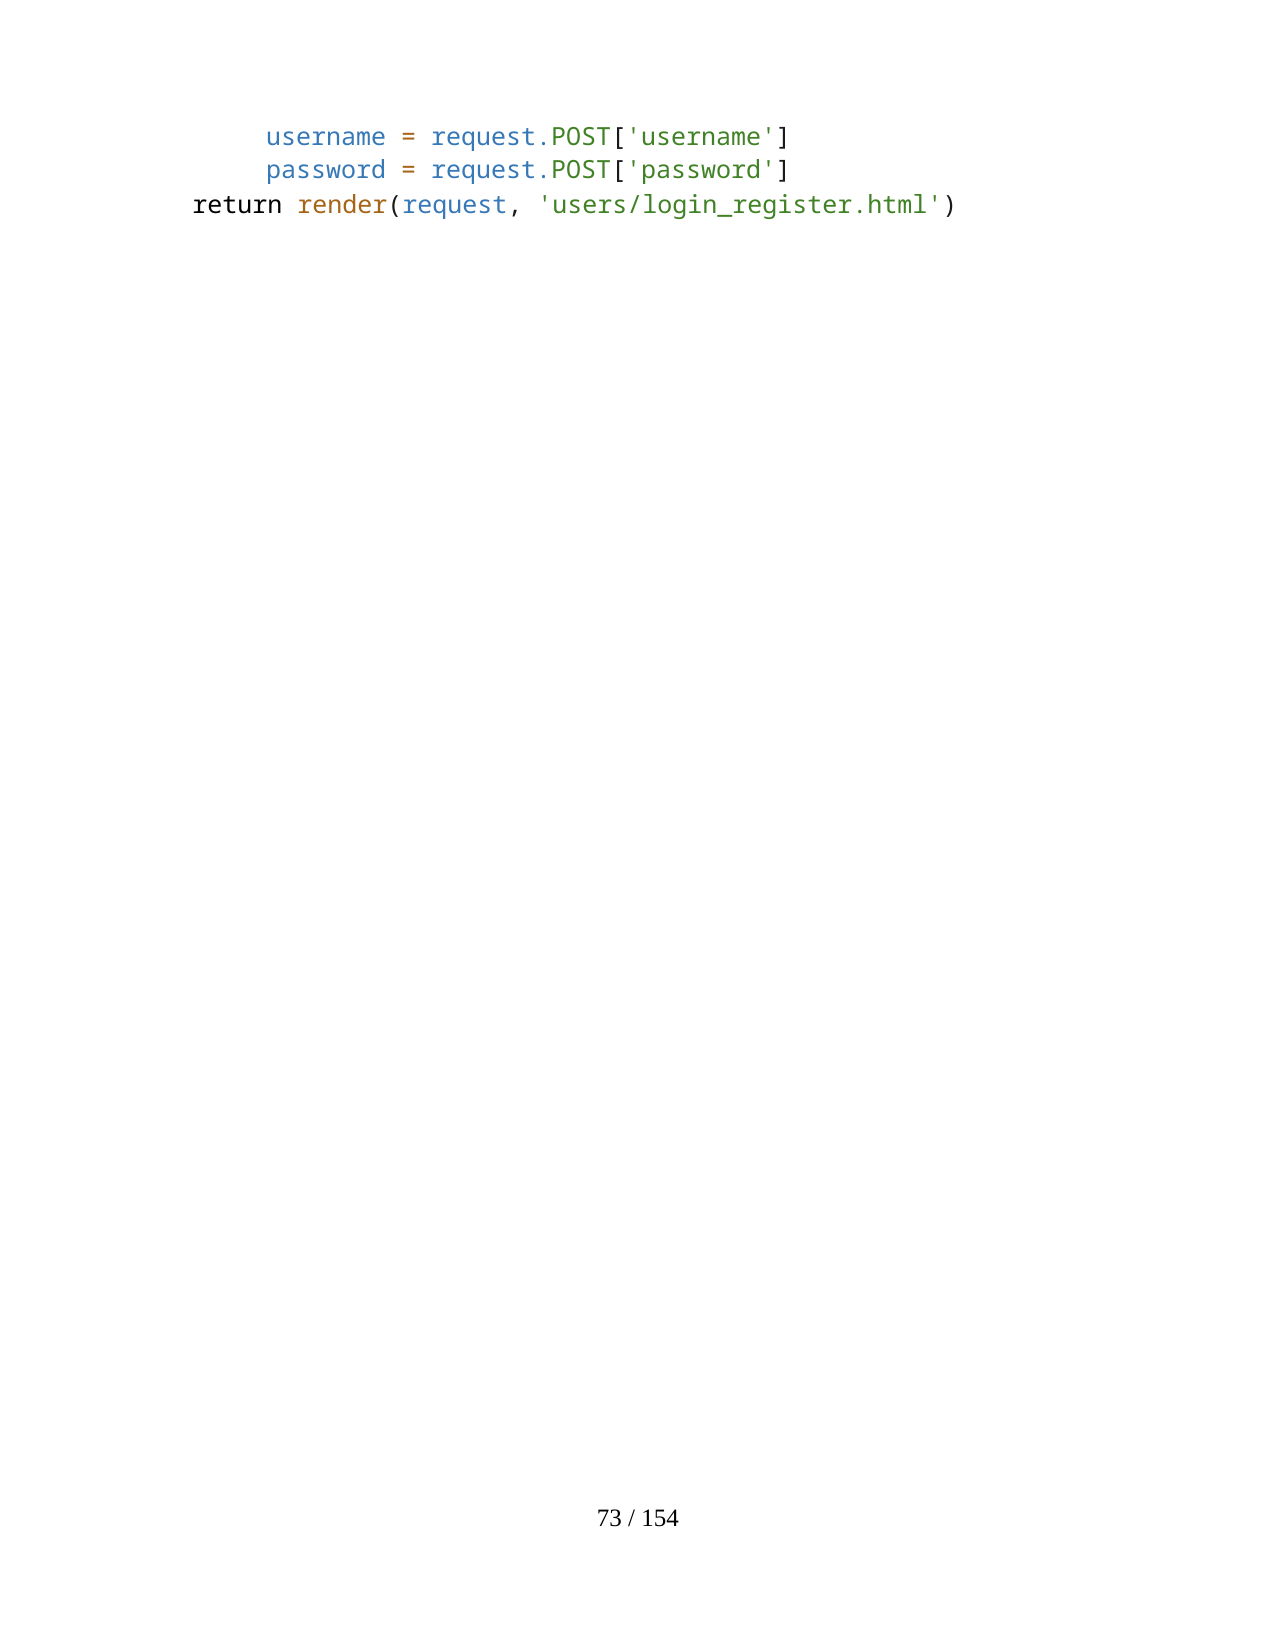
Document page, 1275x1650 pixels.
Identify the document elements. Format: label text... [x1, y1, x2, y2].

text username = request.POST['username'] [118, 118, 1157, 152]
text password = request.POST['password'] [118, 152, 1157, 186]
text return render(request, 'users/login_register.html') [118, 186, 1157, 220]
